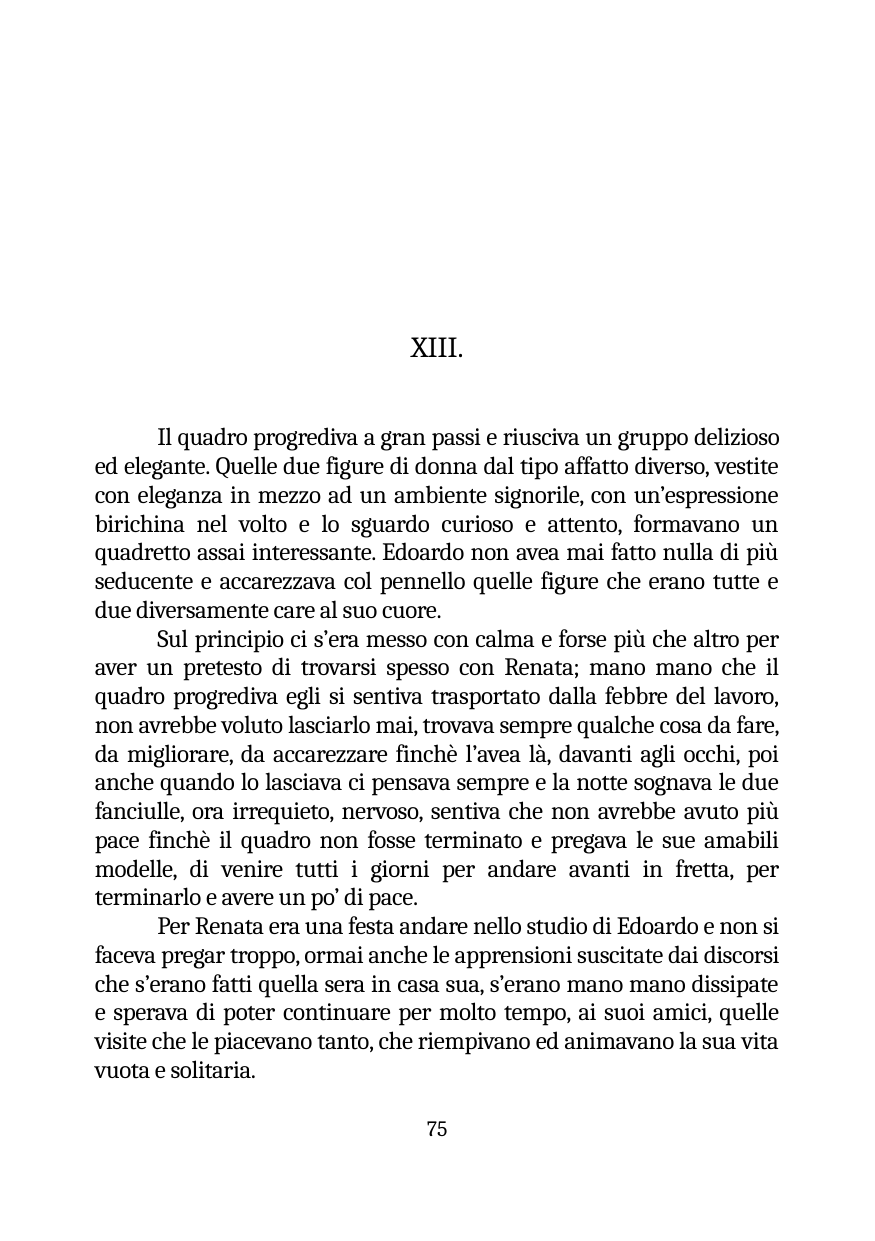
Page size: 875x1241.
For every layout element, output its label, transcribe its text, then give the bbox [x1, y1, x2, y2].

subtitle XIII. [94, 331, 779, 364]
text Sul principio ci s’era messo con calma e forse più che altro per aver un pretesto di trovarsi spesso con Renata; mano mano che il quadro progrediva egli si sentiva trasportato dalla febbre del lavoro, non avrebbe voluto lasciarlo mai, trovava sempre qualche cosa da fare, da migliorare, da accarezzare finchè l’avea là, davanti agli occhi, poi anche quando lo lasciava ci pensava sempre e la notte sognava le due fanciulle, ora irrequieto, nervoso, sentiva che non avrebbe avuto più pace finchè il quadro non fosse terminato e pregava le sue amabili modelle, di venire tutti i giorni per andare avanti in fretta, per terminarlo e avere un po’ di pace. [94, 624, 779, 912]
text Il quadro progrediva a gran passi e riusciva un gruppo delizioso ed elegante. Quelle due figure di donna dal tipo affatto diverso, vestite con eleganza in mezzo ad un ambiente signorile, con un’espressione birichina nel volto e lo sguardo curioso e attento, formavano un quadretto assai interessante. Edoardo non avea mai fatto nulla di più seducente e accarezzava col pennello quelle figure che erano tutte e due diversamente care al suo cuore. [94, 423, 779, 624]
text Per Renata era una festa andare nello studio di Edoardo e non si faceva pregar troppo, ormai anche le apprensioni suscitate dai discorsi che s’erano fatti quella sera in casa sua, s’erano mano mano dissipate e sperava di poter continuare per molto tempo, ai suoi amici, quelle visite che le piacevano tanto, che riempivano ed animavano la sua vita vuota e solitaria. [94, 912, 779, 1084]
